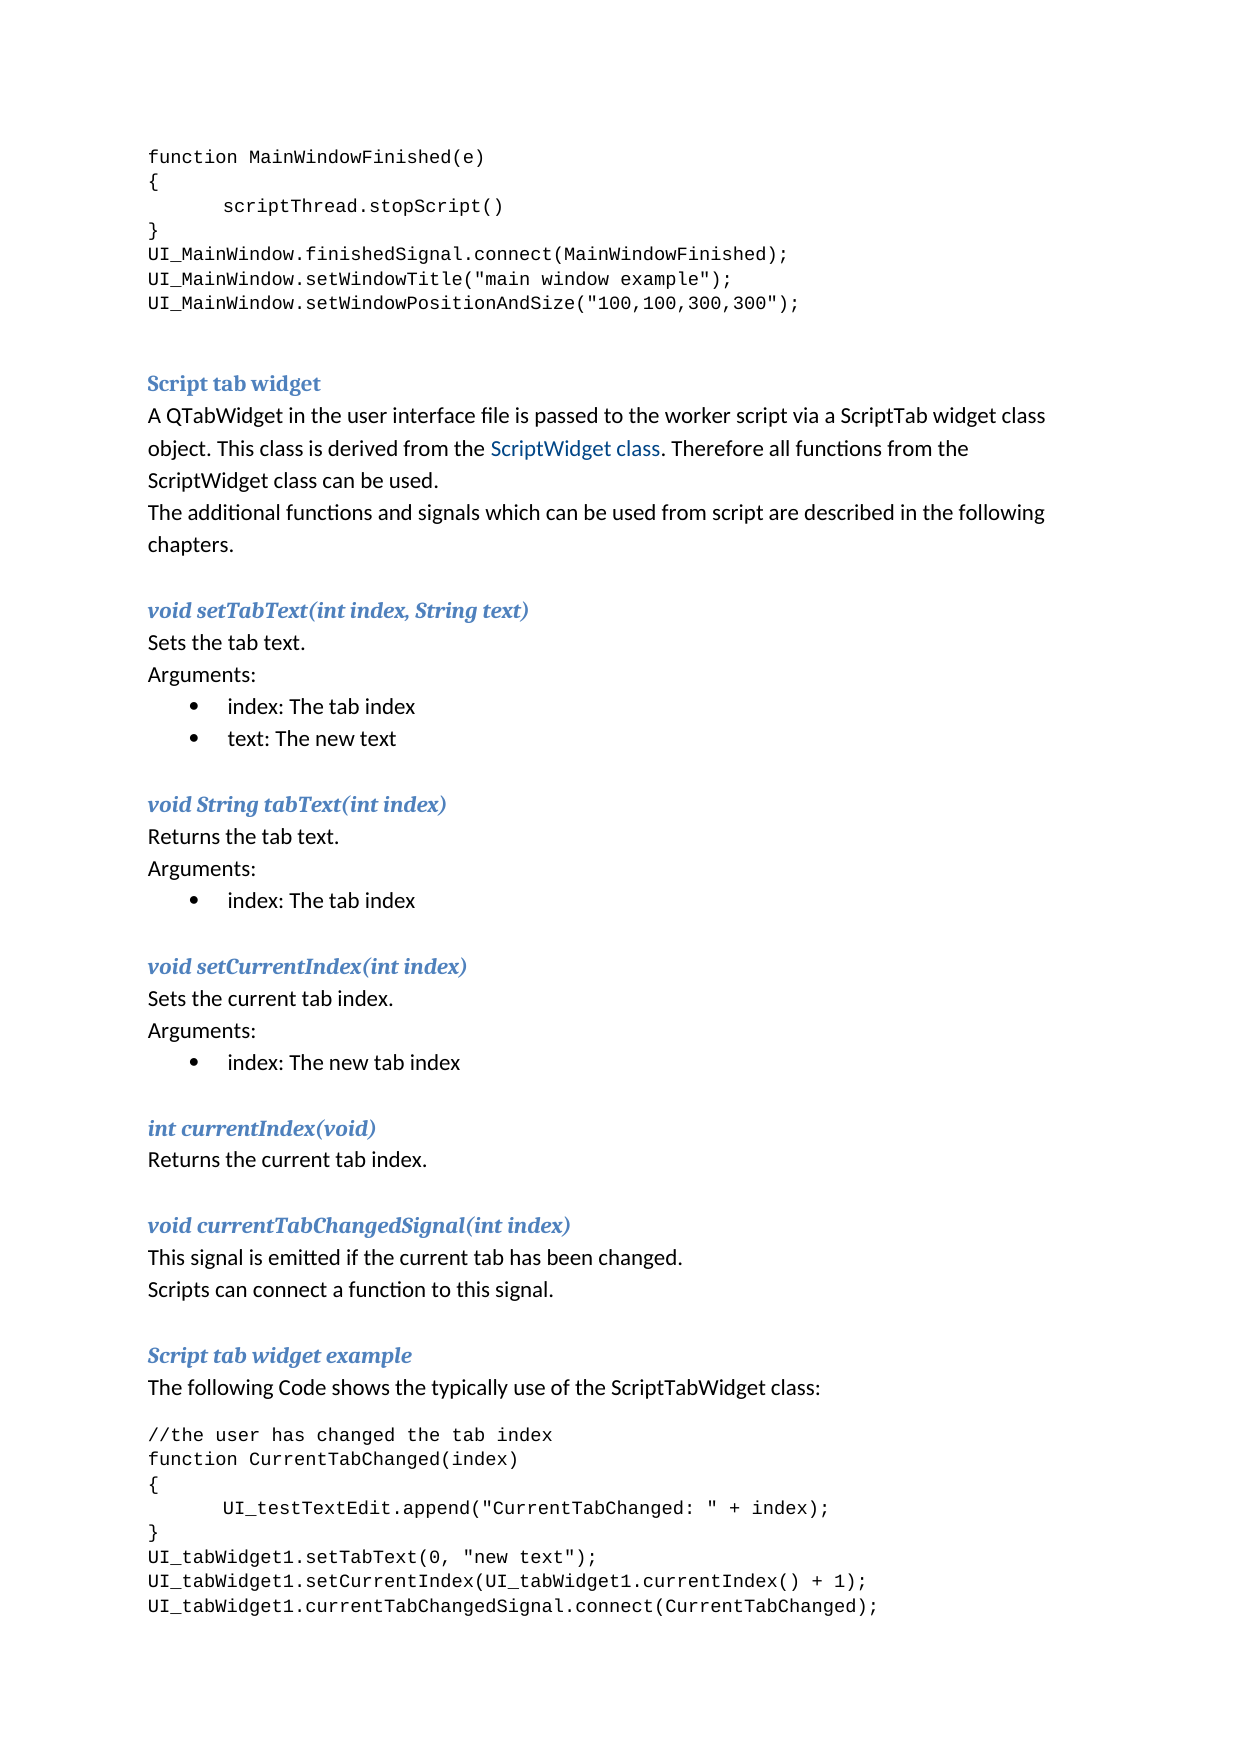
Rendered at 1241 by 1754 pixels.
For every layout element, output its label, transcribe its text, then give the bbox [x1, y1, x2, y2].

subtitle int currentIndex(void) [148, 1115, 1093, 1142]
list text: The new text [190, 724, 1093, 752]
text Sets the current tab index. [148, 984, 1093, 1012]
subtitle void String tabText(int index) [148, 792, 1093, 818]
text Arguments: [148, 660, 1093, 688]
text { [148, 172, 1093, 193]
text UI_tabWidget1.currentTabChangedSignal.connect(CurrentTabChanged); [148, 1596, 1093, 1618]
text This signal is emitted if the current tab has been changed. [148, 1243, 1093, 1271]
text } [148, 221, 1093, 242]
list index: The new tab index [190, 1048, 1093, 1076]
text Returns the current tab index. [148, 1146, 1093, 1173]
text UI_tabWidget1.setCurrentIndex(UI_tabWidget1.currentIndex() + 1); [148, 1572, 1093, 1593]
subtitle void setCurrentIndex(int index) [148, 953, 1093, 980]
subtitle void currentTabChangedSignal(int index) [148, 1213, 1093, 1239]
subtitle Script tab widget [148, 371, 1093, 398]
text UI_MainWindow.finishedSignal.connect(MainWindowFinished); [148, 245, 1093, 266]
text Arguments: [148, 1016, 1093, 1044]
subtitle void setTabText(int index, String text) [148, 597, 1093, 624]
text Sets the tab text. [148, 628, 1093, 656]
text scriptThread.stopScript() [148, 196, 1093, 218]
text } [148, 1523, 1093, 1544]
text UI_tabWidget1.setTabText(0, "new text"); [148, 1548, 1093, 1569]
subtitle Script tab widget example [148, 1342, 1093, 1369]
text A QTabWidget in the user interface file is passed to the worker script via a ScriptTab widget class object. This class is derived from the ScriptWidget class. Therefore all functions from the ScriptWidget class can be used. [148, 401, 1093, 494]
text UI_MainWindow.setWindowPositionAndSize("100,100,300,300"); [148, 294, 1093, 315]
text Arguments: [148, 854, 1093, 882]
list index: The tab index [190, 886, 1093, 914]
text Returns the tab text. [148, 822, 1093, 850]
text { [148, 1474, 1093, 1496]
text Scripts can connect a function to this signal. [148, 1275, 1093, 1303]
text The additional functions and signals which can be used from script are described in the following chapters. [148, 498, 1093, 558]
list index: The tab index [190, 692, 1093, 720]
text UI_MainWindow.setWindowTitle("main window example"); [148, 269, 1093, 291]
text //the user has changed the tab index [148, 1426, 1093, 1447]
text function CurrentTabChanged(index) [148, 1450, 1093, 1471]
text UI_testTextEdit.append("CurrentTabChanged: " + index); [148, 1499, 1093, 1520]
text function MainWindowFinished(e) [148, 148, 1093, 169]
text The following Code shows the typically use of the ScriptTabWidget class: [148, 1373, 1093, 1401]
